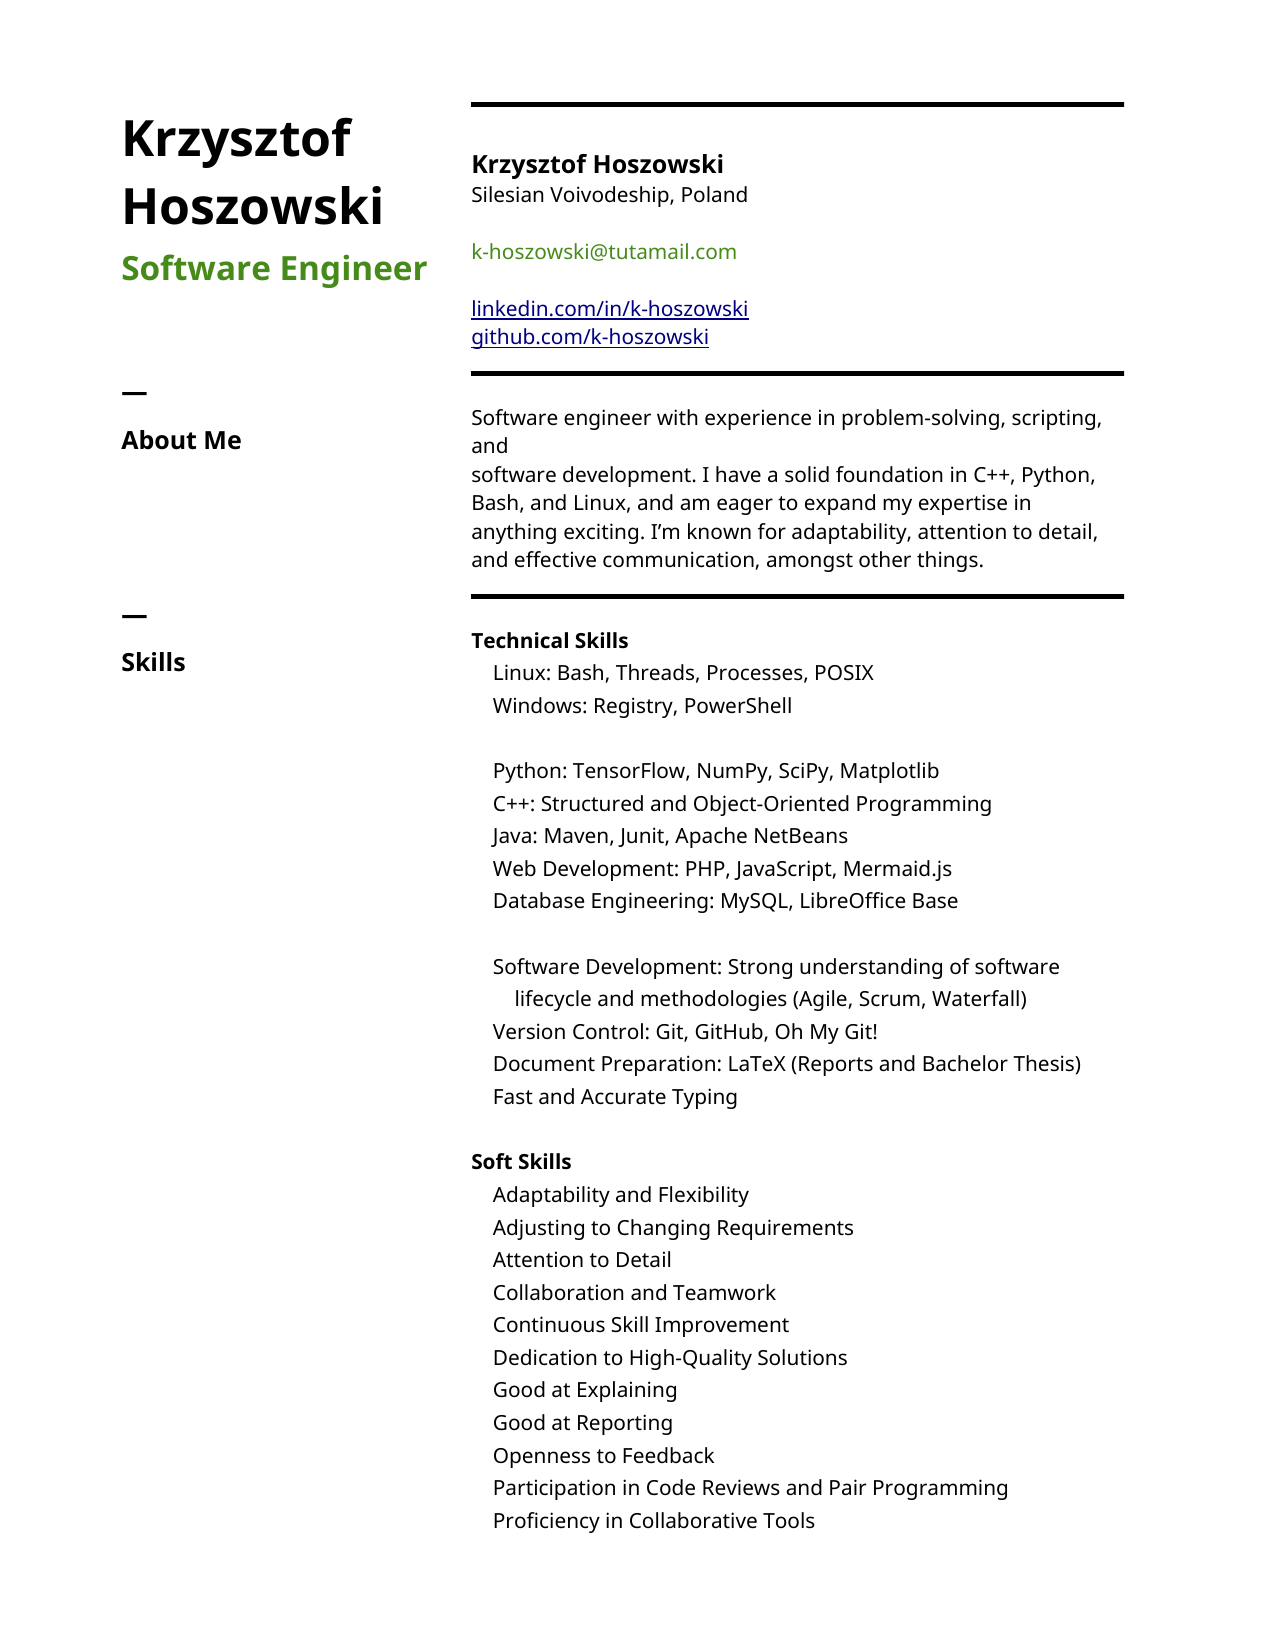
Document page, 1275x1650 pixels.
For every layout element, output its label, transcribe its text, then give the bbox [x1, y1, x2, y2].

table_cell ㅡ About Me [114, 361, 461, 584]
picture [471, 102, 1125, 107]
picture [471, 371, 1125, 376]
table_cell Technical Skills Linux: Bash, Threads, Processes, POSIX Windows: Registry, PowerShell Python: TensorFlow, NumPy, SciPy, Matplotlib C++: Structured and Object-Oriented Programming Java: Maven, Junit, Apache NetBeans Web Development: PHP, JavaScript, Mermaid.js Database Engineering: MySQL, LibreOffice Base Software Development: Strong understanding of software lifecycle and methodologies (Agile, Scrum, Waterfall) Version Control: Git, GitHub, Oh My Git! Document Preparation: LaTeX (Reports and Bachelor Thesis) Fast and Accurate Typing Soft Skills Adaptability and Flexibility Adjusting to Changing Requirements Attention to Detail Collaboration and Teamwork Continuous Skill Improvement Dedication to High-Quality Solutions Good at Explaining Good at Reporting Openness to Feedback Participation in Code Reviews and Pair Programming Proficiency in Collaborative Tools [461, 584, 1162, 1545]
table_cell Software engineer with experience in problem-solving, scripting, and software development. I have a solid foundation in C++, Python, Bash, and Linux, and am eager to expand my expertise in anything exciting. I’m known for adaptability, attention to detail, and effective communication, amongst other things. [461, 361, 1162, 584]
table_header Krzysztof Hoszowski Software Engineer [114, 92, 461, 361]
table_header Krzysztof Hoszowski Silesian Voivodeship, Poland k-hoszowski@tutamail.com linkedin.com/in/k-hoszowski github.com/k-hoszowski [461, 92, 1162, 361]
picture [471, 594, 1125, 599]
table_cell ㅡ Skills [114, 584, 461, 1545]
